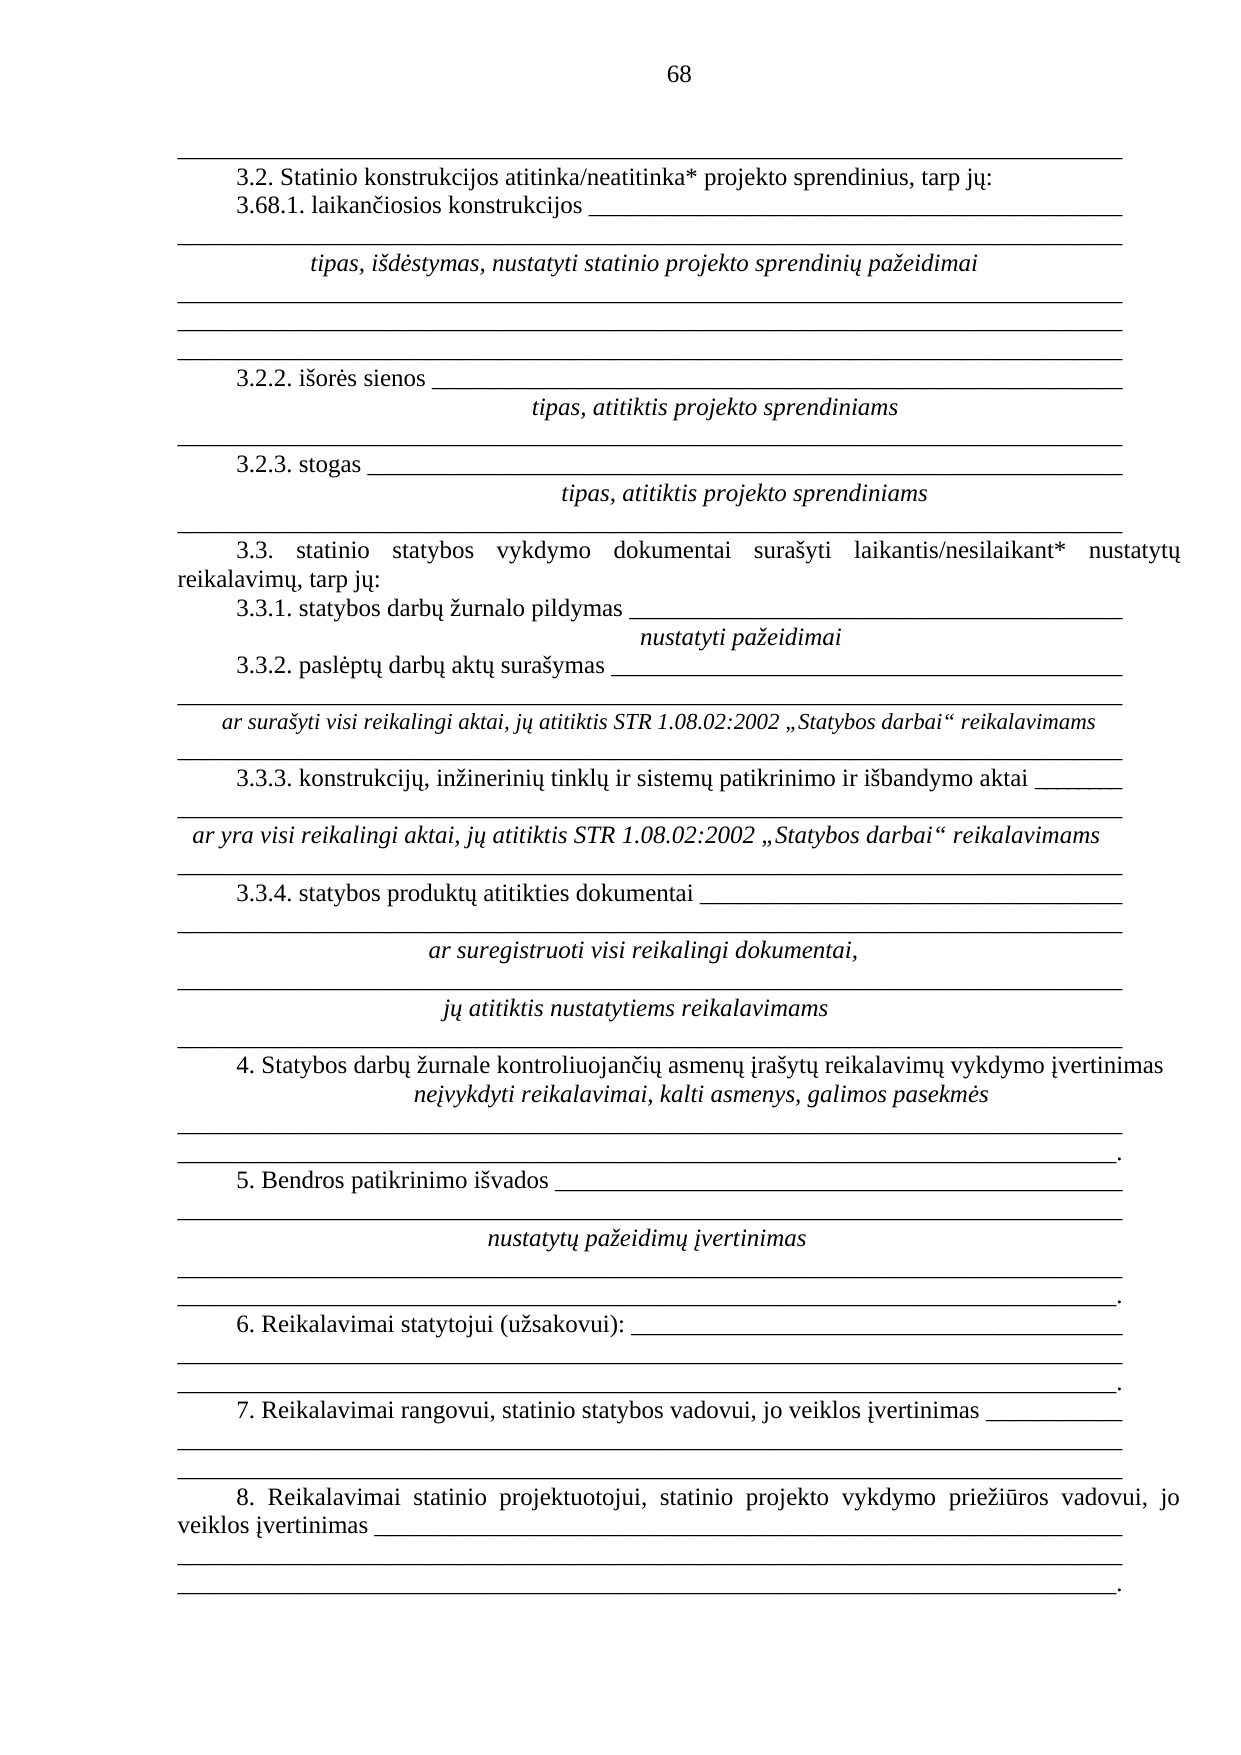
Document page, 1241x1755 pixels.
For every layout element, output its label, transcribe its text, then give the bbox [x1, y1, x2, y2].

text _ [177, 507, 1181, 535]
text tipas, išdėstymas, nustatyti statinio projekto sprendinių pažeidimai [177, 248, 1181, 277]
text _ [177, 1338, 1181, 1367]
text _ [177, 1022, 1181, 1051]
text 3.3.3. konstrukcijų, inžinerinių tinklų ir sistemų patikrinimo ir išbandymo aktai [177, 763, 1181, 792]
text 3.3.1. statybos darbų žurnalo pildymas [177, 593, 1181, 622]
text 6. Reikalavimai statytojui (užsakovui): [177, 1309, 1181, 1338]
text tipas, atitiktis projekto sprendiniams [365, 478, 1181, 507]
text 7. Reikalavimai rangovui, statinio statybos vadovui, jo veiklos įvertinimas [177, 1396, 1181, 1424]
text _ [177, 420, 1181, 449]
text _ . [177, 1367, 1181, 1396]
text ar yra visi reikalingi aktai, jų atitiktis STR 1.08.02:2002 „Statybos darbai“ reikalavimams [177, 821, 1181, 849]
text _ [177, 1194, 1181, 1223]
text 5. Bendros patikrinimo išvados [177, 1166, 1181, 1194]
text ar surašyti visi reikalingi aktai, jų atitiktis STR 1.08.02:2002 „Statybos darbai“ reikalavimams [177, 708, 1181, 734]
text _ [177, 305, 1181, 334]
text _ [177, 1453, 1181, 1482]
text _ [177, 1252, 1181, 1281]
text 3.2. Statinio konstrukcijos atitinka/neatitinka* projekto sprendinius, tarp jų: [177, 162, 1181, 190]
text 4. Statybos darbų žurnale kontroliuojančių asmenų įrašytų reikalavimų vykdymo įvertinimas [177, 1051, 1181, 1079]
text jų atitiktis nustatytiems reikalavimams [177, 993, 1181, 1022]
text 3.3.4. statybos produktų atitikties dokumentai [177, 878, 1181, 907]
text _ [177, 1108, 1181, 1137]
text 8. Reikalavimai statinio projektuotojui, statinio projekto vykdymo priežiūros vadovui, jo veiklos įvertinimas [177, 1482, 1181, 1539]
text neįvykdyti reikalavimai, kalti asmenys, galimos pasekmės [290, 1079, 1181, 1108]
text 3.3. statinio statybos vykdymo dokumentai surašyti laikantis/nesilaikant* nustatytų reikalavimų, tarp jų: [177, 535, 1181, 593]
text _ . [177, 1281, 1181, 1309]
text _ [177, 219, 1181, 248]
text _ [177, 133, 1181, 162]
text _ . [177, 1137, 1181, 1166]
text _ [177, 964, 1181, 993]
text 3.3.2. paslėptų darbų aktų surašymas [177, 650, 1181, 679]
text _ [177, 849, 1181, 878]
text _ [177, 277, 1181, 305]
text _ [177, 679, 1181, 708]
text 3.2.1. laikančiosios konstrukcijos [177, 190, 1181, 219]
text _ [177, 907, 1181, 936]
text 3.2.3. stogas [177, 449, 1181, 478]
text _ [177, 1424, 1181, 1453]
text nustatyti pažeidimai [640, 622, 1181, 650]
text tipas, atitiktis projekto sprendiniams [440, 392, 1181, 420]
text ar suregistruoti visi reikalingi dokumentai, [177, 936, 1181, 964]
text 3.2.2. išorės sienos [177, 363, 1181, 392]
text _ [177, 792, 1181, 821]
text nustatytų pažeidimų įvertinimas [177, 1223, 1181, 1252]
text _ [177, 734, 1181, 763]
text _ [177, 334, 1181, 363]
text _ [177, 1539, 1181, 1568]
text _ . [177, 1568, 1181, 1597]
